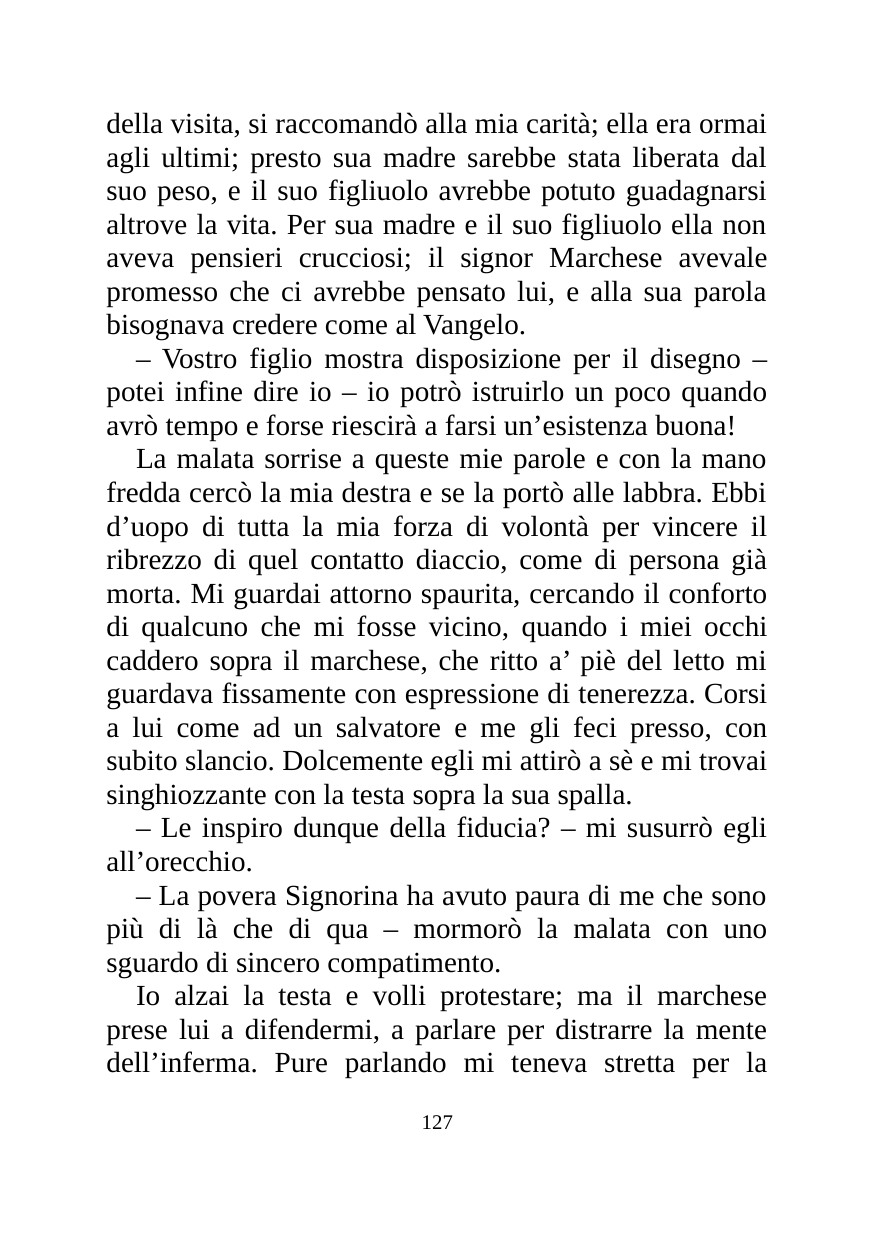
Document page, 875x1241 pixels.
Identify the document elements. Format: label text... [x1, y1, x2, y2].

text – Le inspiro dunque della fiducia? – mi susurrò egli all’orecchio. [106, 811, 768, 878]
text – La povera Signorina ha avuto paura di me che sono più di là che di qua – mormorò la malata con uno sguardo di sincero compatimento. [106, 878, 768, 978]
text Io alzai la testa e volli protestare; ma il marchese prese lui a difendermi, a parlare per distrarre la mente dell’inferma. Pure parlando mi teneva stretta per la [106, 978, 768, 1079]
text La malata sorrise a queste mie parole e con la mano fredda cercò la mia destra e se la portò alle labbra. Ebbi d’uopo di tutta la mia forza di volontà per vincere il ribrezzo di quel contatto diaccio, come di persona già morta. Mi guardai attorno spaurita, cercando il conforto di qualcuno che mi fosse vicino, quando i miei occhi caddero sopra il marchese, che ritto a’ piè del letto mi guardava fissamente con espressione di tenerezza. Corsi a lui come ad un salvatore e me gli feci presso, con subito slancio. Dolcemente egli mi attirò a sè e mi trovai singhiozzante con la testa sopra la sua spalla. [106, 442, 768, 811]
text – Vostro figlio mostra disposizione per il disegno – potei infine dire io – io potrò istruirlo un poco quando avrò tempo e forse riescirà a farsi un’esistenza buona! [106, 341, 768, 442]
text della visita, si raccomandò alla mia carità; ella era ormai agli ultimi; presto sua madre sarebbe stata liberata dal suo peso, e il suo figliuolo avrebbe potuto guadagnarsi altrove la vita. Per sua madre e il suo figliuolo ella non aveva pensieri crucciosi; il signor Marchese avevale promesso che ci avrebbe pensato lui, e alla sua parola bisognava credere come al Vangelo. [106, 106, 768, 341]
